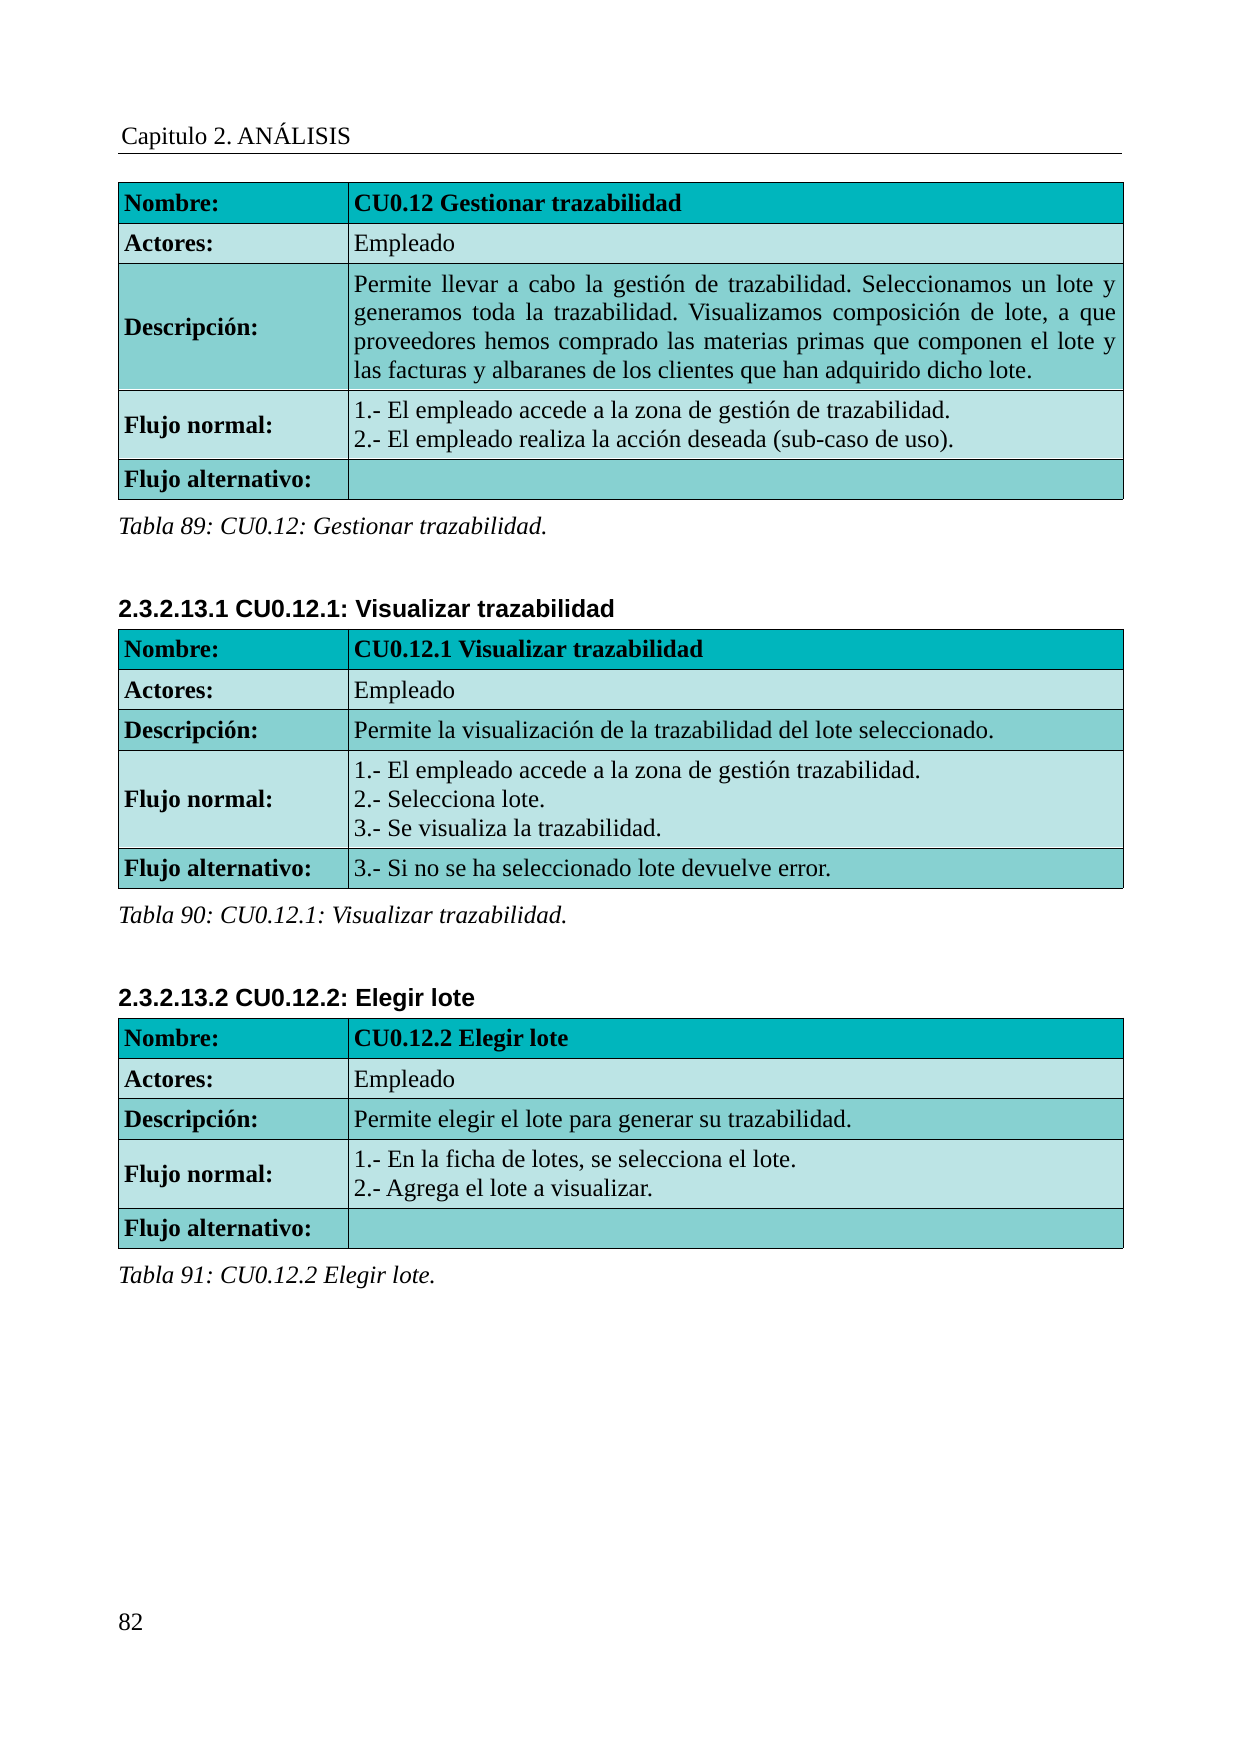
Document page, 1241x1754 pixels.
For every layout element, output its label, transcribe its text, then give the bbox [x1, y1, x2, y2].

table_cell Descripción: [119, 710, 348, 750]
table_header CU0.12 Gestionar trazabilidad [349, 183, 1123, 223]
table_cell Descripción: [119, 1099, 348, 1139]
subtitle 2.3.2.13.1 CU0.12.1: Visualizar trazabilidad [118, 594, 1122, 622]
table_cell [349, 1209, 1123, 1248]
table_cell 1.- En la ficha de lotes, se selecciona el lote. 2.- Agrega el lote a visualizar. [349, 1140, 1123, 1208]
subtitle 2.3.2.13.2 CU0.12.2: Elegir lote [118, 983, 1122, 1011]
table_cell Flujo alternativo: [119, 1209, 348, 1248]
table_cell Permite elegir el lote para generar su trazabilidad. [349, 1099, 1123, 1139]
table_cell Flujo normal: [119, 391, 348, 458]
text Tabla 91: CU0.12.2 Elegir lote. [118, 1261, 1122, 1289]
table_header Nombre: [119, 1019, 348, 1058]
table_cell Empleado [349, 670, 1123, 709]
table_header CU0.12.2 Elegir lote [349, 1019, 1123, 1058]
text Tabla 90: CU0.12.1: Visualizar trazabilidad. [118, 900, 1122, 929]
table_cell Actores: [119, 1059, 348, 1098]
text Tabla 89: CU0.12: Gestionar trazabilidad. [118, 511, 1122, 540]
table_cell Permite la visualización de la trazabilidad del lote seleccionado. [349, 710, 1123, 750]
table_cell Empleado [349, 224, 1123, 263]
table_header CU0.12.1 Visualizar trazabilidad [349, 630, 1123, 669]
table_cell Flujo normal: [119, 1140, 348, 1208]
table_header Nombre: [119, 183, 348, 223]
table_cell Flujo normal: [119, 751, 348, 847]
table_cell Descripción: [119, 264, 348, 389]
table_cell 1.- El empleado accede a la zona de gestión de trazabilidad. 2.- El empleado realiza la acción deseada (sub-caso de uso). [349, 391, 1123, 458]
table_cell Empleado [349, 1059, 1123, 1098]
table_cell Permite llevar a cabo la gestión de trazabilidad. Seleccionamos un lote y generamos toda la trazabilidad. Visualizamos composición de lote, a que proveedores hemos comprado las materias primas que componen el lote y las facturas y albaranes de los clientes que han adquirido dicho lote. [349, 264, 1123, 389]
table_cell Actores: [119, 670, 348, 709]
table_cell Flujo alternativo: [119, 460, 348, 499]
table_cell Actores: [119, 224, 348, 263]
table_cell [349, 460, 1123, 499]
table_cell Flujo alternativo: [119, 849, 348, 888]
table_cell 3.- Si no se ha seleccionado lote devuelve error. [349, 849, 1123, 888]
table_header Nombre: [119, 630, 348, 669]
table_cell 1.- El empleado accede a la zona de gestión trazabilidad. 2.- Selecciona lote. 3.- Se visualiza la trazabilidad. [349, 751, 1123, 847]
